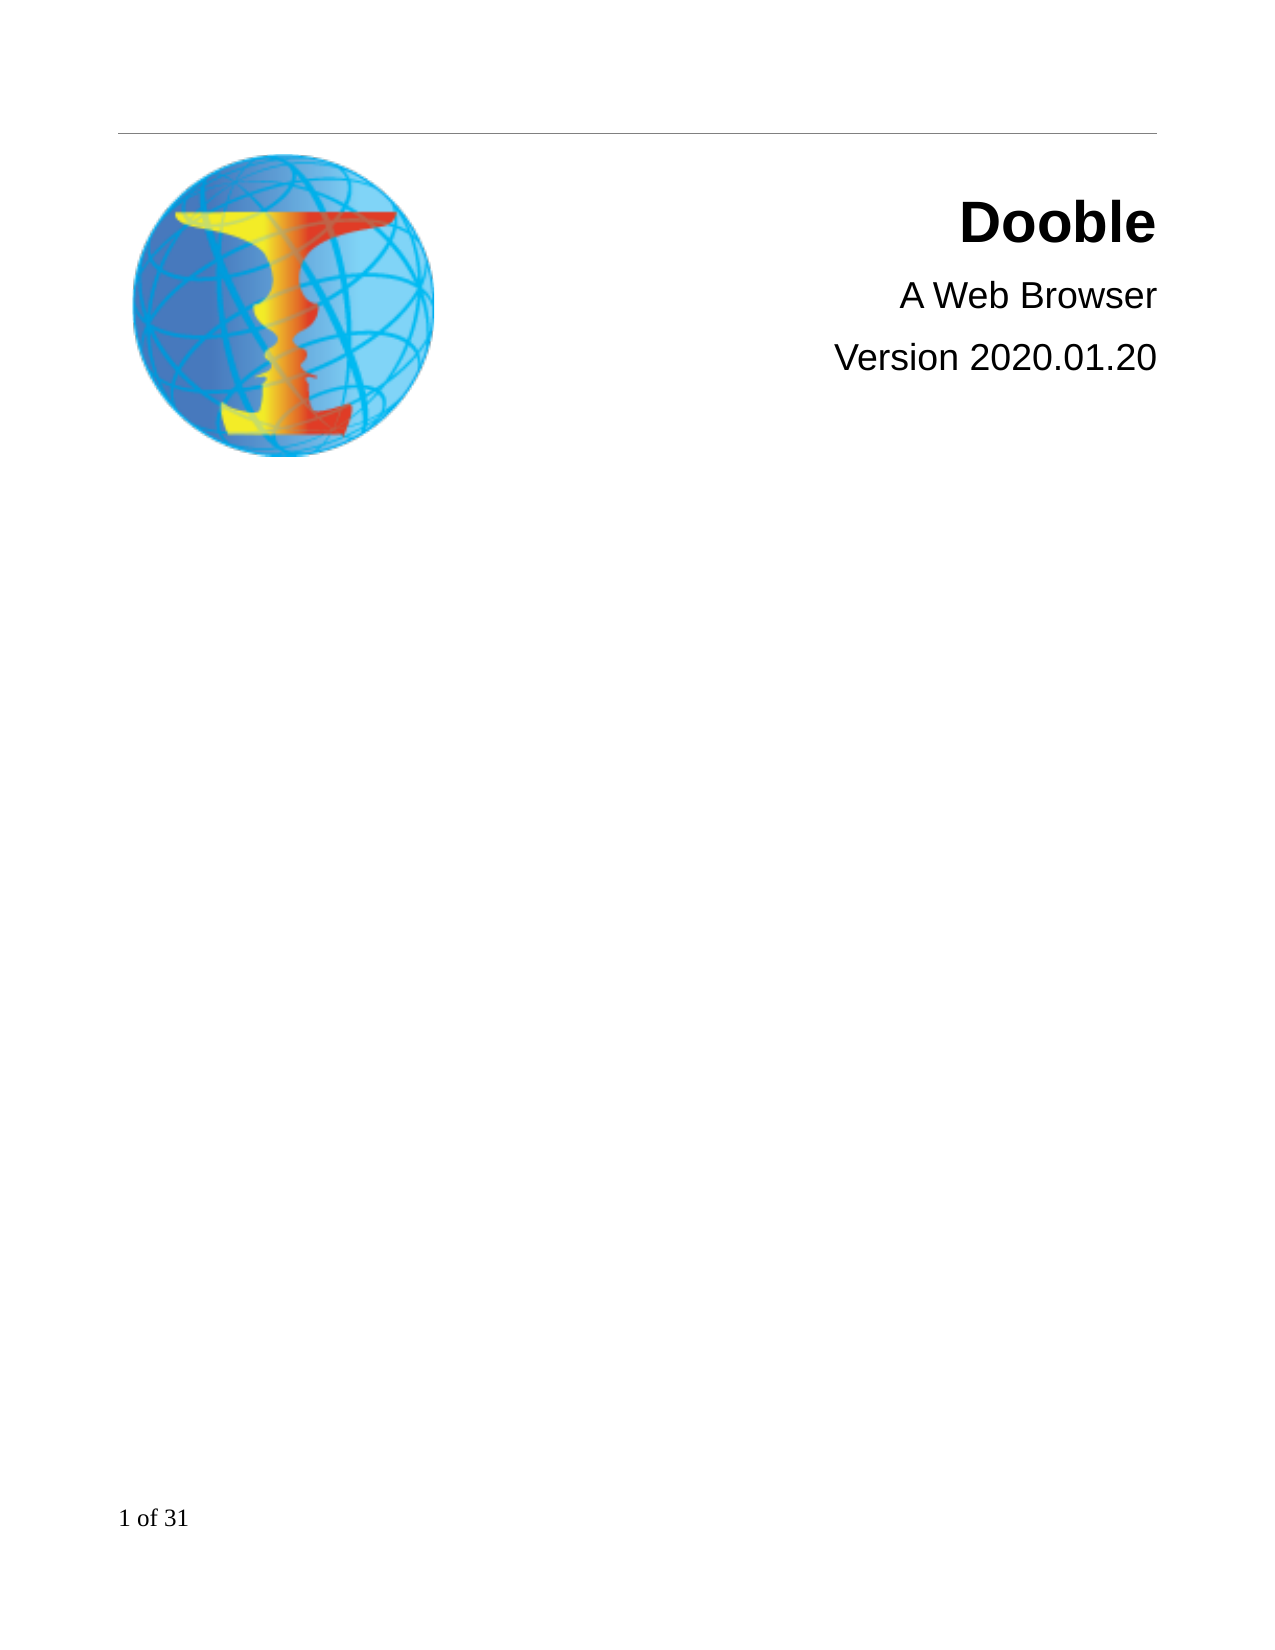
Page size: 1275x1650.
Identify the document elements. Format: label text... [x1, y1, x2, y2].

subtitle [118, 273, 132, 316]
title Dooble [435, 187, 1157, 254]
subtitle [118, 335, 132, 378]
picture [132, 154, 435, 457]
subtitle Version 2020.01.20 [435, 335, 1157, 378]
subtitle A Web Browser [435, 273, 1157, 316]
title [118, 187, 132, 254]
